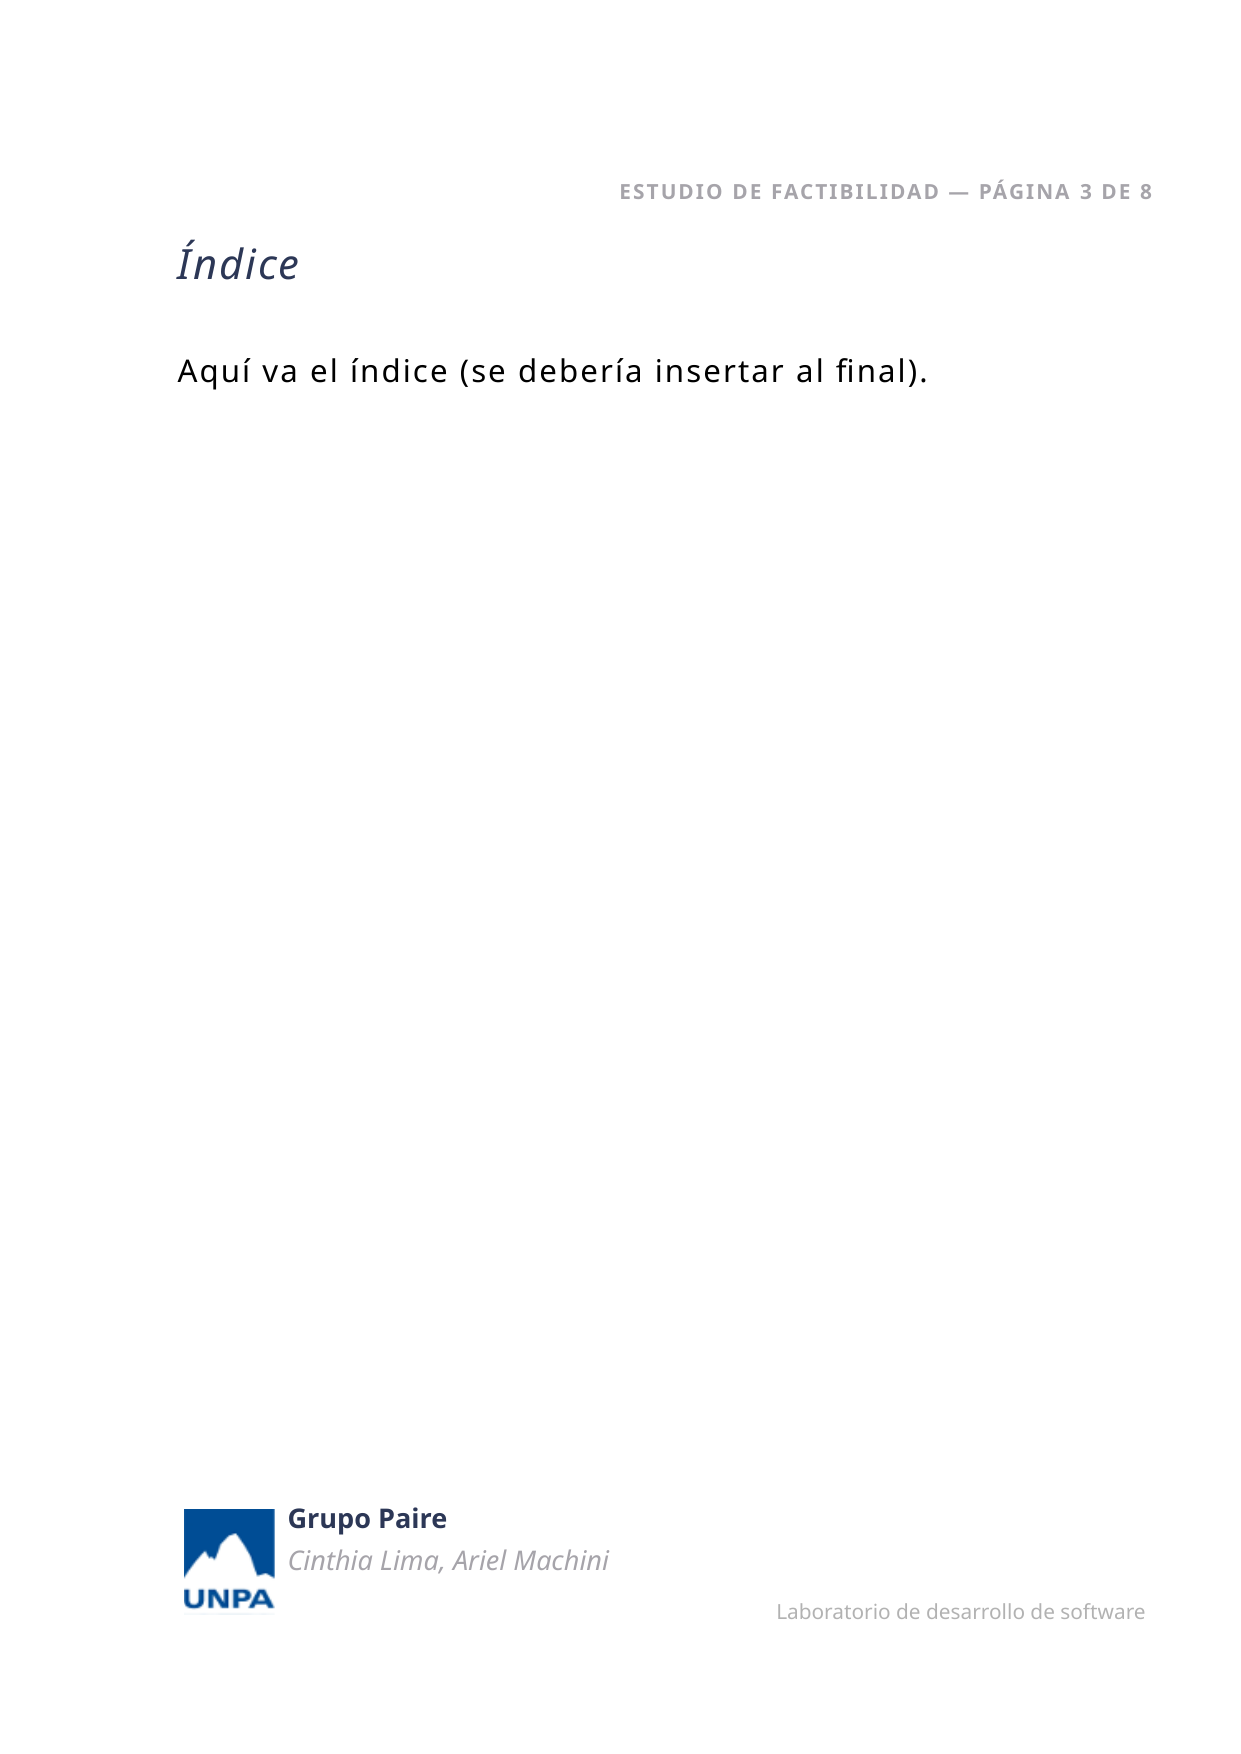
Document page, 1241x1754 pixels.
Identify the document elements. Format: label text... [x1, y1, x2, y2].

picture [184, 1509, 275, 1615]
text Aquí va el índice (se debería insertar al final). [177, 349, 1152, 392]
text Índice [177, 235, 1152, 292]
